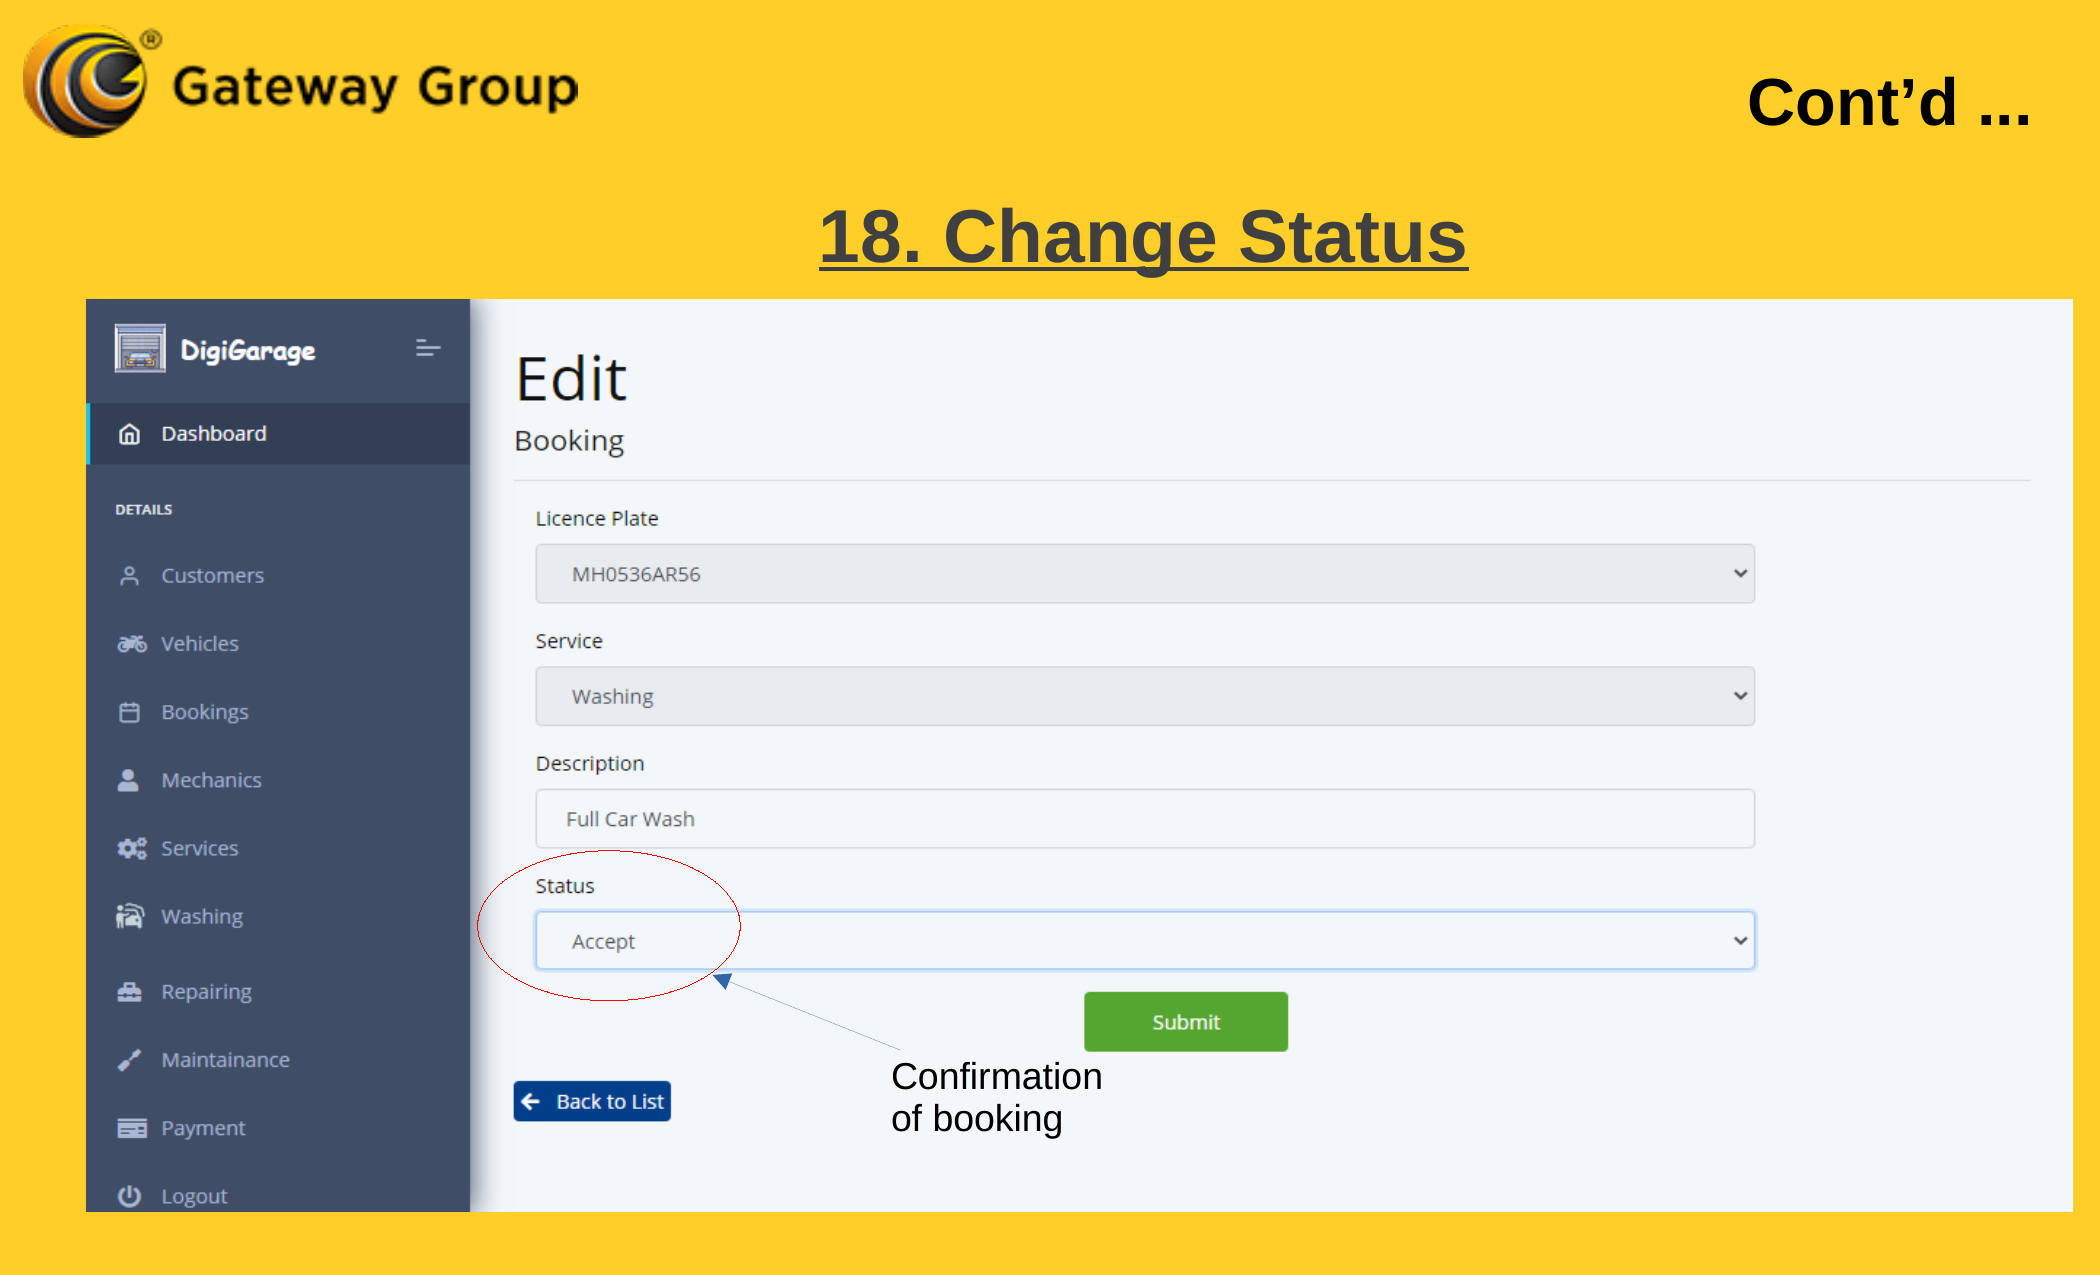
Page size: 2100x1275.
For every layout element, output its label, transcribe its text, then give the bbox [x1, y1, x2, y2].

picture [23, 24, 578, 138]
text_box [477, 850, 741, 1001]
picture [86, 299, 2073, 1212]
text_box Confirmation of booking [876, 1047, 1139, 1147]
text_box Cont’d ... [1732, 57, 2063, 147]
text_box 18. Change Status [787, 187, 1501, 299]
